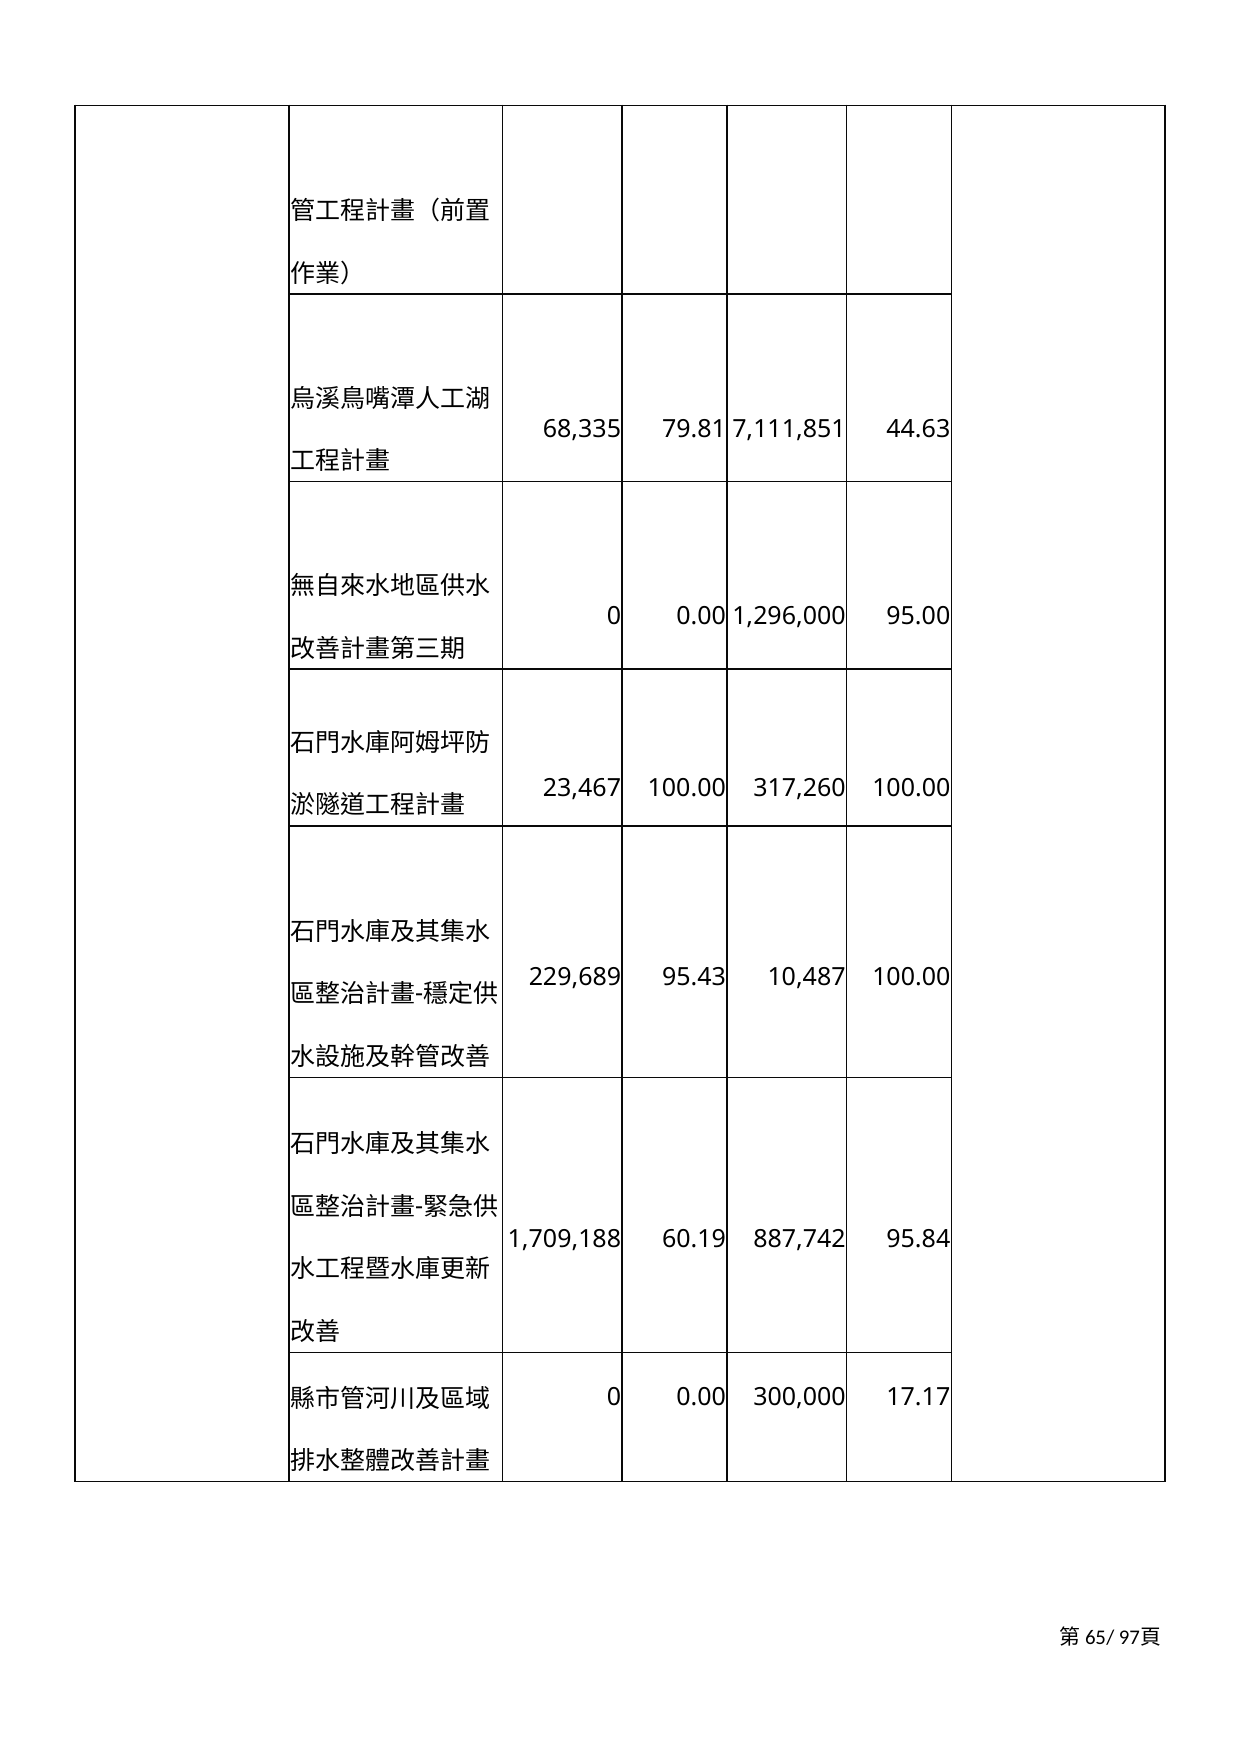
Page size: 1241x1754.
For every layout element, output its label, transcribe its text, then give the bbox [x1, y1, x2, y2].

table_cell 0.00 [623, 482, 726, 668]
table_cell 100.00 [847, 827, 951, 1077]
table_cell 石門水庫阿姆坪防淤隧道工程計畫 [290, 670, 502, 825]
table_cell 縣市管河川及區域排水整體改善計畫 [290, 1353, 502, 1481]
table_cell 95.84 [847, 1078, 951, 1351]
table_cell 100.00 [623, 670, 726, 825]
table_cell 1,709,188 [503, 1078, 621, 1351]
table_cell 100.00 [847, 670, 951, 825]
table_cell 0 [503, 482, 621, 668]
table_cell 317,260 [728, 670, 846, 825]
table_cell [76, 106, 288, 1481]
table_cell 68,335 [503, 295, 621, 481]
table_cell 管工程計畫（前置作業） [290, 106, 502, 293]
table_cell 887,742 [728, 1078, 846, 1351]
table_cell 1,296,000 [728, 482, 846, 668]
table_cell [847, 106, 951, 293]
table_cell 烏溪鳥嘴潭人工湖工程計畫 [290, 295, 502, 481]
table_cell 10,487 [728, 827, 846, 1077]
table_cell 79.81 [623, 295, 726, 481]
table_cell 95.00 [847, 482, 951, 668]
table_cell 229,689 [503, 827, 621, 1077]
table_cell 無自來水地區供水改善計畫第三期 [290, 482, 502, 668]
table_cell 7,111,851 [728, 295, 846, 481]
table_cell 石門水庫及其集水區整治計畫-穩定供水設施及幹管改善 [290, 827, 502, 1077]
table_cell 23,467 [503, 670, 621, 825]
table_cell 17.17 [847, 1353, 951, 1481]
table_cell 0 [503, 1353, 621, 1481]
table_cell 300,000 [728, 1353, 846, 1481]
table_cell 0.00 [623, 1353, 726, 1481]
table_cell [728, 106, 846, 293]
table_cell 石門水庫及其集水區整治計畫-緊急供水工程暨水庫更新改善 [290, 1078, 502, 1351]
table_cell 44.63 [847, 295, 951, 481]
table_cell [623, 106, 726, 293]
table_cell 95.43 [623, 827, 726, 1077]
table_cell 60.19 [623, 1078, 726, 1351]
table_cell [952, 106, 1164, 1481]
table_cell [503, 106, 621, 293]
